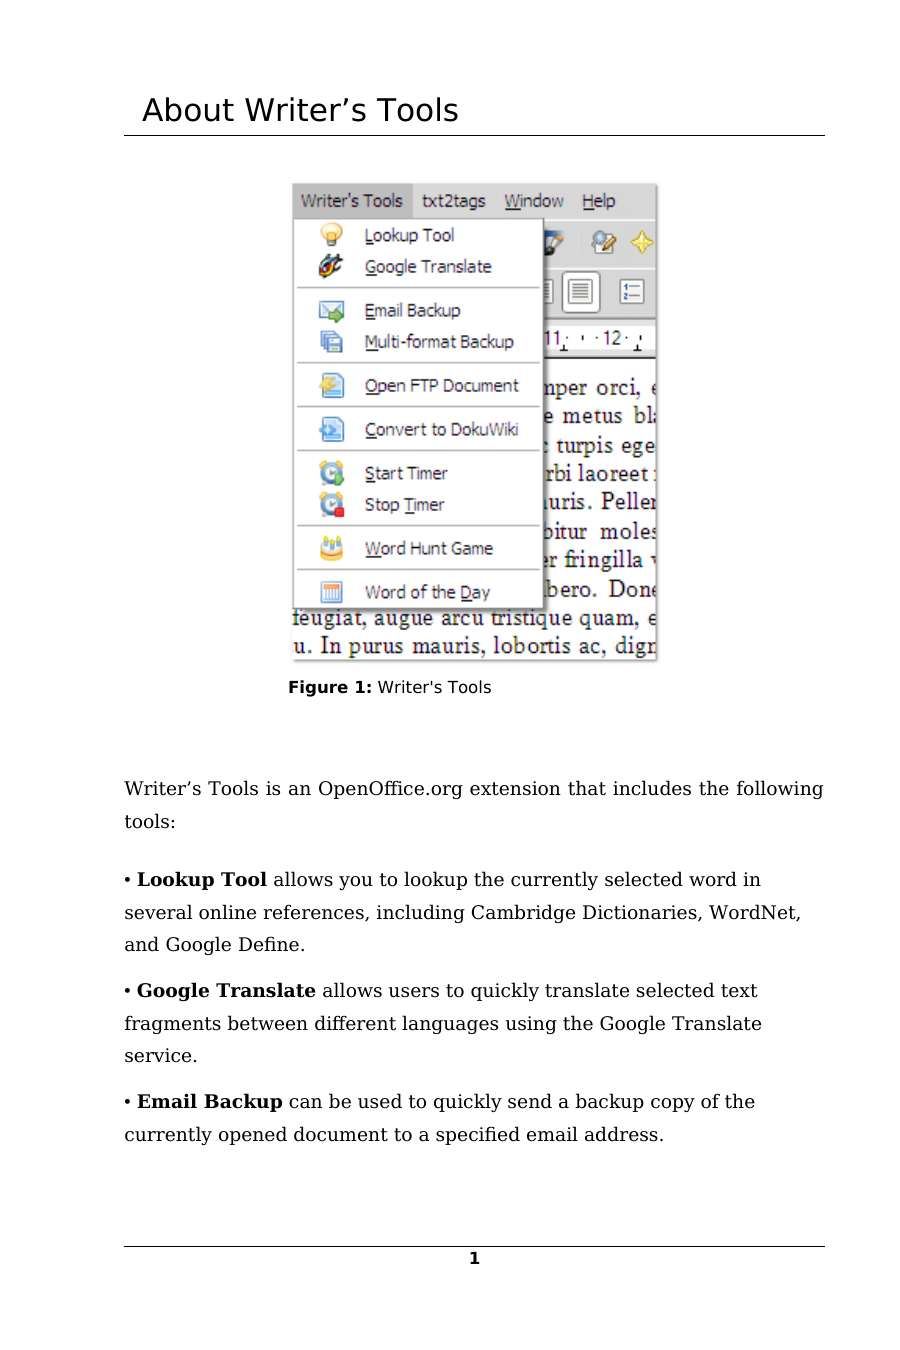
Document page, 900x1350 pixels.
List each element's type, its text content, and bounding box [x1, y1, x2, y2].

list Lookup Tool allows you to lookup the currently selected word in several online references, including Cambridge Dictionaries, WordNet, and Google Define. [124, 869, 825, 956]
text Figure 1: Writer's Tools [288, 666, 661, 697]
text Writer’s Tools is an OpenOffice.org extension that includes the following tools: [124, 778, 825, 833]
picture [288, 179, 662, 666]
list Email Backup can be used to quickly send a backup copy of the currently opened document to a specified email address. [124, 1091, 825, 1146]
list Google Translate allows users to quickly translate selected text fragments between different languages using the Google Translate service. [124, 980, 825, 1067]
subtitle About Writer’s Tools [124, 75, 825, 135]
